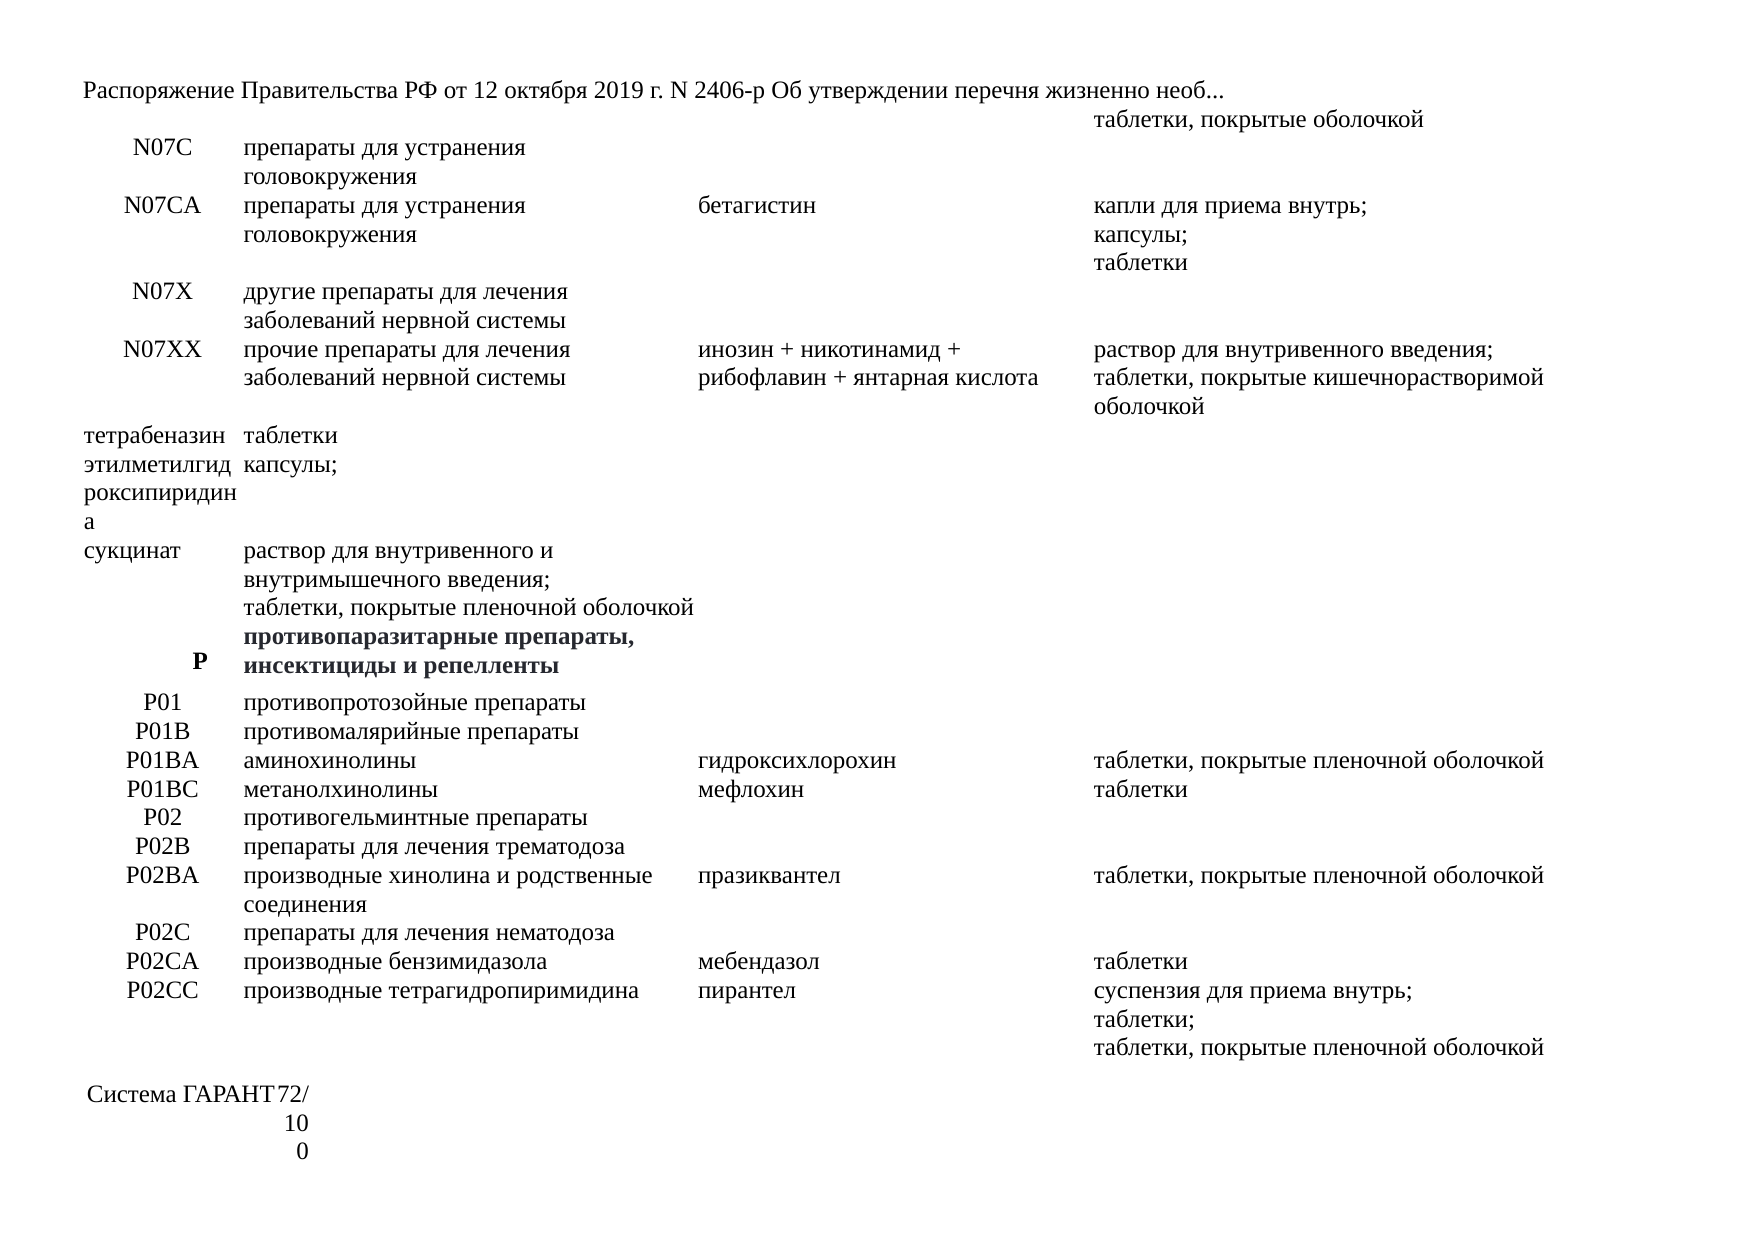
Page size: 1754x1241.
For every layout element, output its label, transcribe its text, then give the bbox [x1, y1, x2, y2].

table_cell пирантел [697, 975, 1092, 1061]
table_cell препараты для устранения головокружения [242, 133, 697, 190]
table_cell [697, 831, 1092, 860]
table_cell празиквантел [697, 860, 1092, 917]
table_cell [697, 688, 1092, 716]
table_cell [697, 420, 1092, 449]
table_cell [1093, 420, 1659, 449]
table_cell [1093, 831, 1659, 860]
table_cell [1093, 449, 1659, 535]
table_cell N07XX [83, 334, 242, 420]
table_cell P02C [83, 918, 242, 946]
table_cell таблетки, покрытые пленочной оболочкой [1093, 860, 1659, 917]
table_cell [1093, 688, 1659, 716]
table_cell прочие препараты для лечения заболеваний нервной системы [242, 334, 697, 420]
table_cell P01 [83, 688, 242, 716]
table_cell P01BC [83, 774, 242, 802]
table_header противопаразитарные препараты, инсектициды и репелленты [242, 621, 697, 687]
table_cell капсулы; [242, 449, 697, 535]
table_cell [697, 133, 1092, 190]
table_cell производные хинолина и родственные соединения [242, 860, 697, 917]
table_cell [697, 535, 1092, 621]
table_cell инозин + никотинамид + рибофлавин + янтарная кислота [697, 334, 1092, 420]
table_cell этилметилгидроксипиридина [83, 449, 242, 535]
table_cell препараты для лечения нематодоза [242, 918, 697, 946]
table_cell [697, 449, 1092, 535]
table_cell таблетки [1093, 946, 1659, 975]
table_cell тетрабеназин [83, 420, 242, 449]
table_cell противопротозойные препараты [242, 688, 697, 716]
table_cell таблетки [1093, 774, 1659, 802]
table_cell противомалярийные препараты [242, 716, 697, 745]
table_cell сукцинат [83, 535, 242, 621]
table_cell P02CC [83, 975, 242, 1061]
table_cell N07X [83, 276, 242, 334]
table_cell [1093, 276, 1659, 334]
table_cell [1093, 803, 1659, 831]
table_cell [83, 104, 242, 132]
table_cell [1093, 716, 1659, 745]
table_cell гидроксихлорохин [697, 745, 1092, 774]
table_cell [697, 918, 1092, 946]
table_cell [697, 716, 1092, 745]
table_cell [242, 104, 697, 132]
table_cell таблетки, покрытые пленочной оболочкой [1093, 745, 1659, 774]
table_cell препараты для лечения трематодоза [242, 831, 697, 860]
table_cell P02BA [83, 860, 242, 917]
table_cell [697, 104, 1092, 132]
table_cell [1093, 535, 1659, 621]
table_cell таблетки, покрытые оболочкой [1093, 104, 1659, 132]
table_header [1093, 621, 1659, 687]
table_header [697, 621, 1092, 687]
table_cell суспензия для приема внутрь; таблетки; таблетки, покрытые пленочной оболочкой [1093, 975, 1659, 1061]
table_cell P01BA [83, 745, 242, 774]
table_cell мебендазол [697, 946, 1092, 975]
table_cell бетагистин [697, 190, 1092, 276]
table_cell аминохинолины [242, 745, 697, 774]
table_cell производные бензимидазола [242, 946, 697, 975]
table_cell P02CA [83, 946, 242, 975]
table_cell [1093, 918, 1659, 946]
table_cell таблетки [242, 420, 697, 449]
table_cell другие препараты для лечения заболеваний нервной системы [242, 276, 697, 334]
table_cell P01B [83, 716, 242, 745]
table_cell раствор для внутривенного и внутримышечного введения; таблетки, покрытые пленочной оболочкой [242, 535, 697, 621]
table_cell Р02 [83, 803, 242, 831]
table_cell мефлохин [697, 774, 1092, 802]
table_cell капли для приема внутрь; капсулы; таблетки [1093, 190, 1659, 276]
table_header P [83, 621, 242, 687]
table_cell [697, 803, 1092, 831]
table_cell производные тетрагидропиримидина [242, 975, 697, 1061]
table_cell раствор для внутривенного введения; таблетки, покрытые кишечнорастворимой оболочкой [1093, 334, 1659, 420]
table_cell [697, 276, 1092, 334]
table_cell препараты для устранения головокружения [242, 190, 697, 276]
table_cell P02B [83, 831, 242, 860]
table_cell метанолхинолины [242, 774, 697, 802]
table_cell N07CA [83, 190, 242, 276]
table_cell противогельминтные препараты [242, 803, 697, 831]
table_cell [1093, 133, 1659, 190]
table_cell N07C [83, 133, 242, 190]
